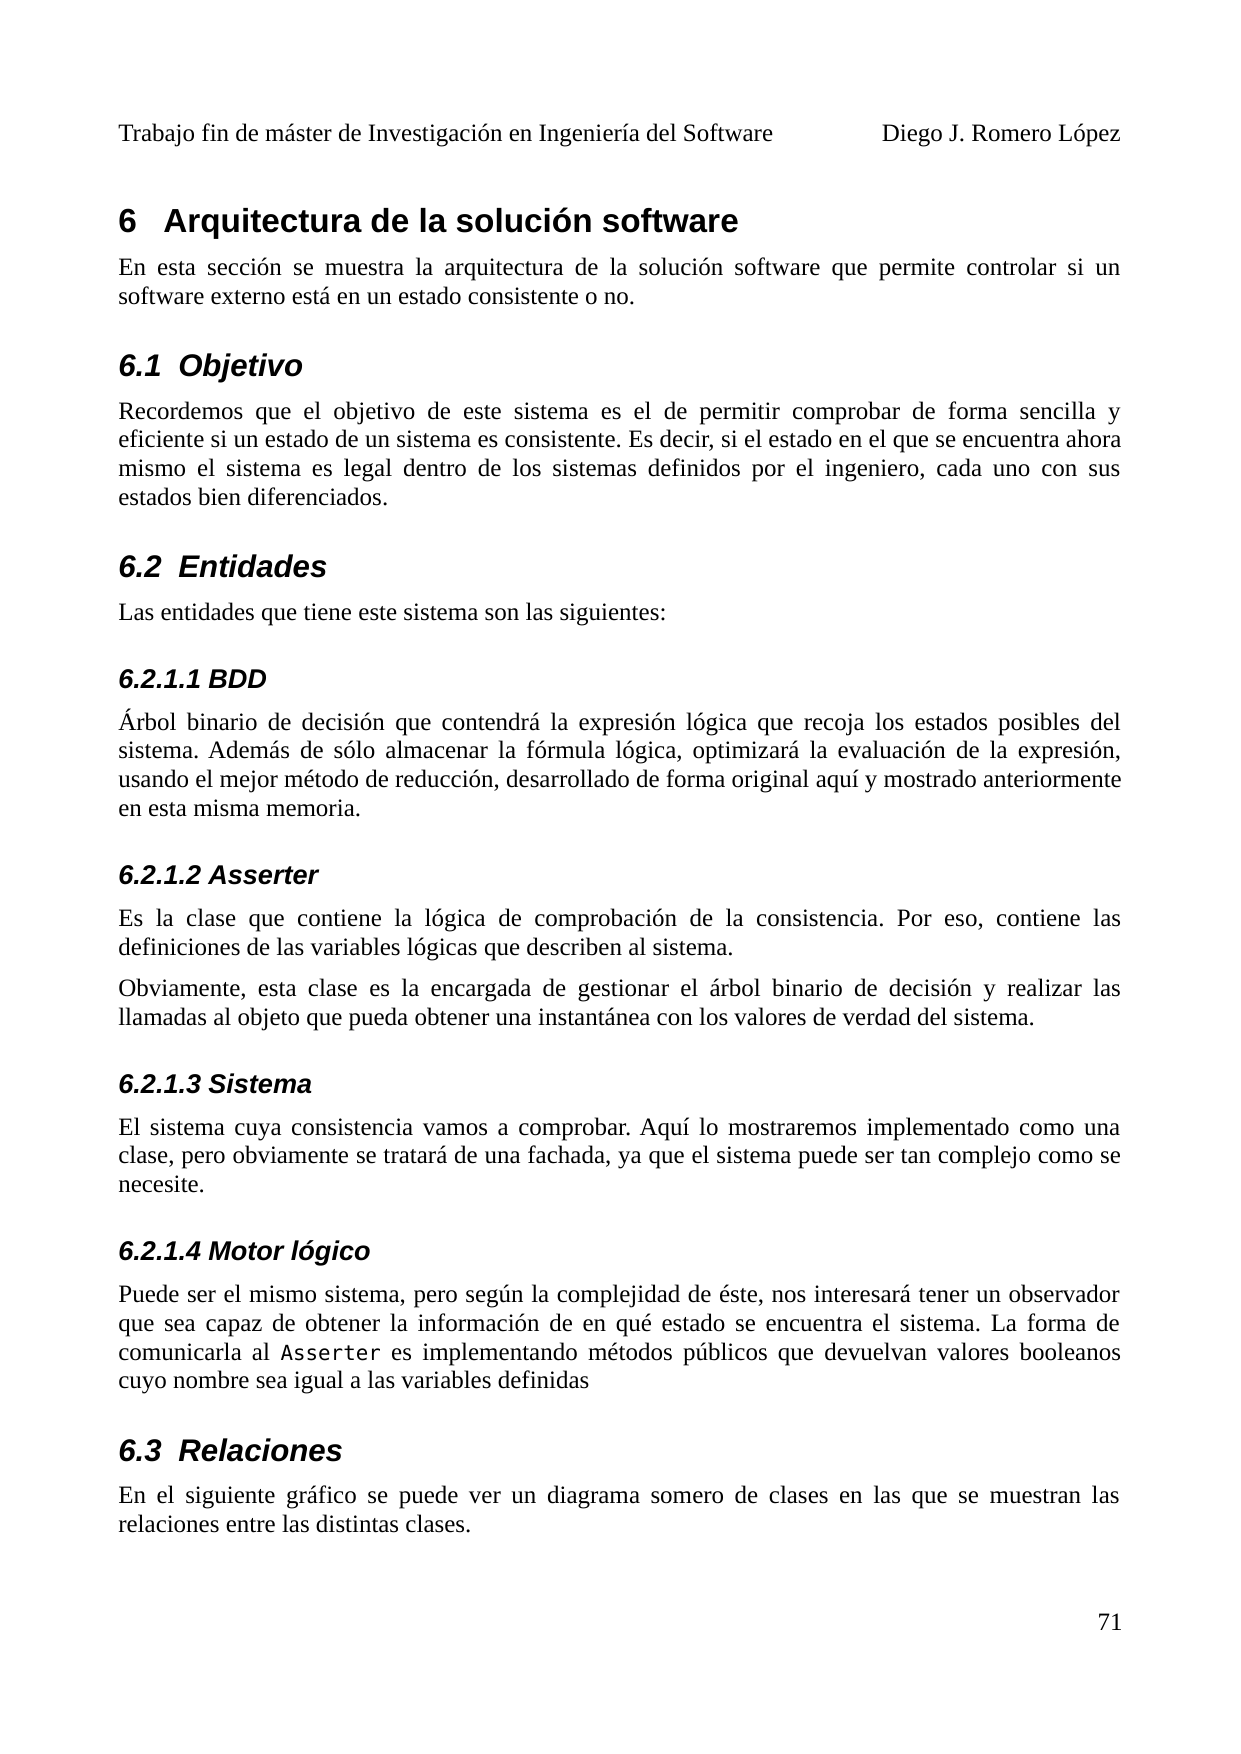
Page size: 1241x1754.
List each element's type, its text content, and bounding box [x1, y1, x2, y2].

text Recordemos que el objetivo de este sistema es el de permitir comprobar de forma sencilla y eficiente si un estado de un sistema es consistente. Es decir, si el estado en el que se encuentra ahora mismo el sistema es legal dentro de los sistemas definidos por el ingeniero, cada uno con sus estados bien diferenciados. [118, 396, 1122, 511]
subtitle Motor lógico [118, 1235, 1122, 1267]
subtitle BDD [118, 663, 1122, 694]
text En el siguiente gráfico se puede ver un diagrama somero de clases en las que se muestran las relaciones entre las distintas clases. [118, 1480, 1122, 1538]
text Árbol binario de decisión que contendrá la expresión lógica que recoja los estados posibles del sistema. Además de sólo almacenar la fórmula lógica, optimizará la evaluación de la expresión, usando el mejor método de reducción, desarrollado de forma original aquí y mostrado anteriormente en esta misma memoria. [118, 707, 1122, 822]
subtitle Asserter [118, 859, 1122, 890]
text Obviamente, esta clase es la encargada de gestionar el árbol binario de decisión y realizar las llamadas al objeto que pueda obtener una instantánea con los valores de verdad del sistema. [118, 973, 1122, 1030]
subtitle Entidades [118, 548, 1122, 584]
text Es la clase que contiene la lógica de comprobación de la consistencia. Por eso, contiene las definiciones de las variables lógicas que describen al sistema. [118, 903, 1122, 960]
text En esta sección se muestra la arquitectura de la solución software que permite controlar si un software externo está en un estado consistente o no. [118, 252, 1122, 310]
text Puede ser el mismo sistema, pero según la complejidad de éste, nos interesará tener un observador que sea capaz de obtener la información de en qué estado se encuentra el sistema. La forma de comunicarla al Asserter es implementando métodos públicos que devuelvan valores booleanos cuyo nombre sea igual a las variables definidas [118, 1279, 1122, 1394]
subtitle Relaciones [118, 1432, 1122, 1468]
subtitle Arquitectura de la solución software [118, 201, 1122, 240]
text El sistema cuya consistencia vamos a comprobar. Aquí lo mostraremos implementado como una clase, pero obviamente se tratará de una fachada, ya que el sistema puede ser tan complejo como se necesite. [118, 1112, 1122, 1198]
subtitle Objetivo [118, 347, 1122, 383]
subtitle Sistema [118, 1068, 1122, 1099]
text Las entidades que tiene este sistema son las siguientes: [118, 597, 1122, 625]
